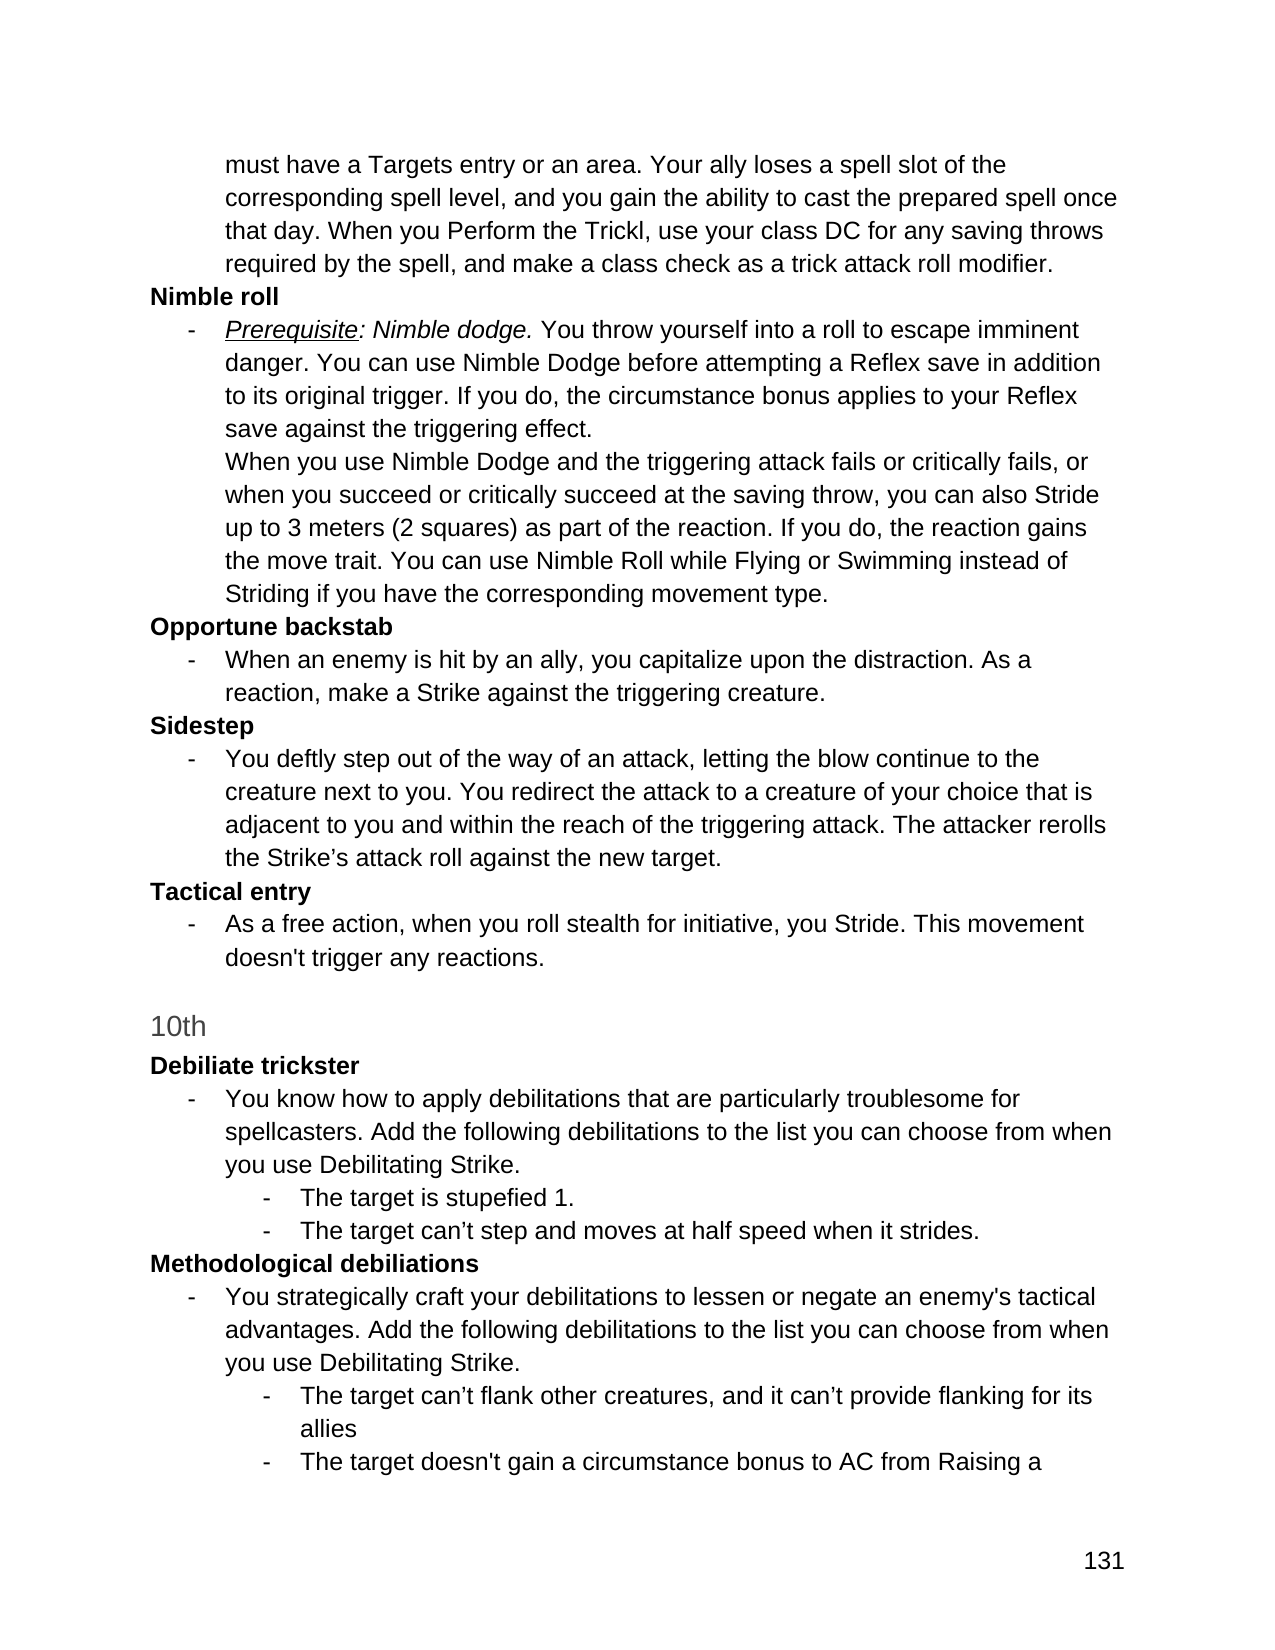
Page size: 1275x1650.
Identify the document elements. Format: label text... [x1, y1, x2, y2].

list The target doesn't gain a circumstance bonus to AC from Raising a [262, 1447, 1125, 1476]
list You deftly step out of the way of an attack, letting the blow continue to the creature next to you. You redirect the attack to a creature of your choice that is adjacent to you and within the reach of the triggering attack. The attacker rerolls the Strike’s attack roll against the new target. [187, 744, 1125, 872]
text Sidestep [150, 711, 1125, 740]
list The target can’t flank other creatures, and it can’t provide flanking for its allies [262, 1381, 1125, 1443]
text When you use Nimble Dodge and the triggering attack fails or critically fails, or when you succeed or critically succeed at the saving throw, you can also Stride up to 3 meters (2 squares) as part of the reaction. If you do, the reaction gains the move trait. You can use Nimble Roll while Flying or Swimming instead of Striding if you have the corresponding movement type. [225, 447, 1125, 608]
text Tactical entry [150, 876, 1125, 905]
text Nimble roll [150, 282, 1125, 311]
list must have a Targets entry or an area. Your ally loses a spell slot of the corresponding spell level, and you gain the ability to cast the prepared spell once that day. When you Perform the Trickl, use your class DC for any saving throws required by the spell, and make a class check as a trick attack roll modifier. [187, 150, 1125, 278]
list As a free action, when you roll stealth for initiative, you Stride. This movement doesn't trigger any reactions. [187, 909, 1125, 971]
subtitle 10th [150, 1009, 1125, 1042]
text Methodological debiliations [150, 1249, 1125, 1278]
text Opportune backstab [150, 612, 1125, 641]
list You know how to apply debilitations that are particularly troublesome for spellcasters. Add the following debilitations to the list you can choose from when you use Debilitating Strike. [187, 1084, 1125, 1178]
list The target can’t step and moves at half speed when it strides. [262, 1216, 1125, 1244]
list The target is stupefied 1. [262, 1183, 1125, 1212]
list When an enemy is hit by an ally, you capitalize upon the distraction. As a reaction, make a Strike against the triggering creature. [187, 645, 1125, 707]
text Debiliate trickster [150, 1051, 1125, 1079]
list You strategically craft your debilitations to lessen or negate an enemy's tactical advantages. Add the following debilitations to the list you can choose from when you use Debilitating Strike. [187, 1282, 1125, 1377]
list Prerequisite: Nimble dodge. You throw yourself into a roll to escape imminent danger. You can use Nimble Dodge before attempting a Reflex save in addition to its original trigger. If you do, the circumstance bonus applies to your Reflex save against the triggering effect. [187, 315, 1125, 443]
